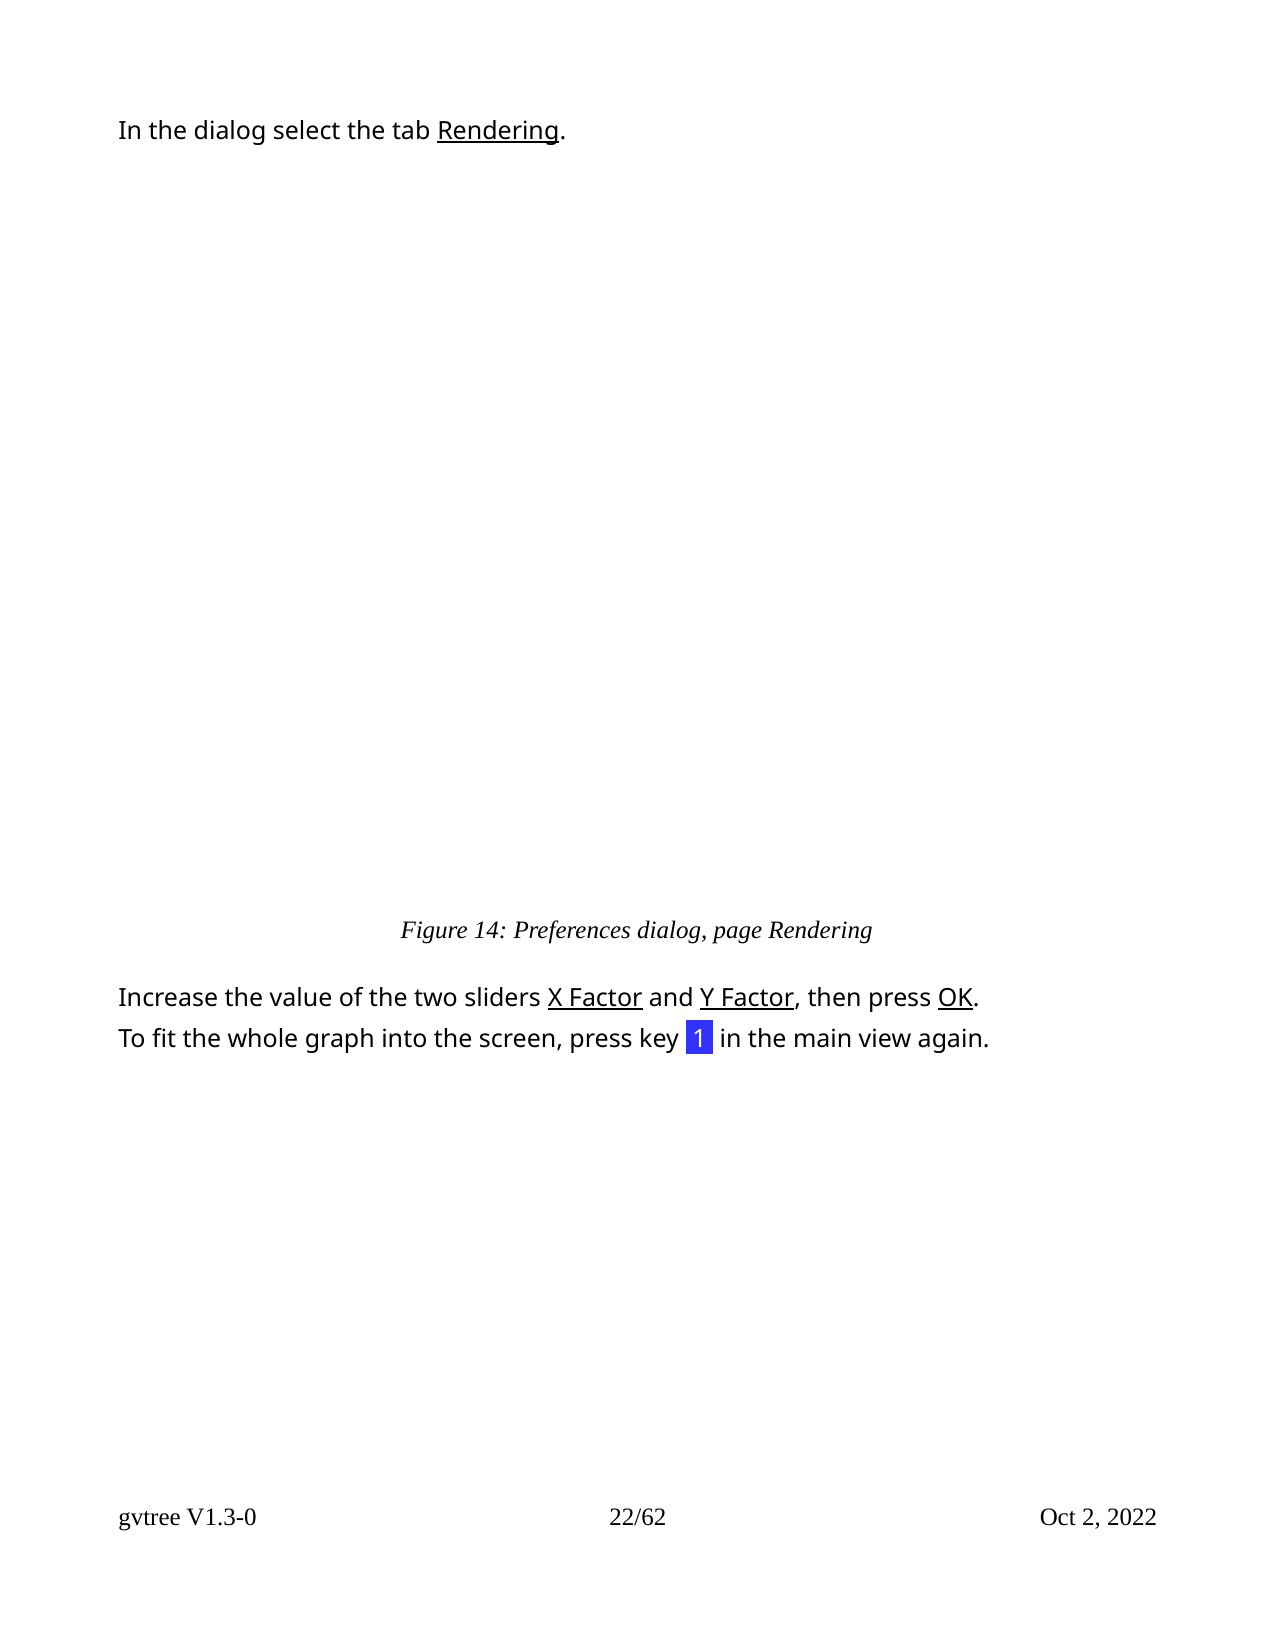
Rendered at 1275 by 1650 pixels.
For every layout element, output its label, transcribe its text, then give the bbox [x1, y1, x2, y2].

text To fit the whole graph into the screen, press key 1 in the main view again. [118, 1026, 1157, 1052]
text In the dialog select the tab Rendering. [118, 118, 1157, 144]
text Figure 14: Preferences dialog, page Rendering [118, 172, 1157, 944]
text Increase the value of the two sliders X Factor and Y Factor, then press OK. [118, 985, 1157, 1011]
